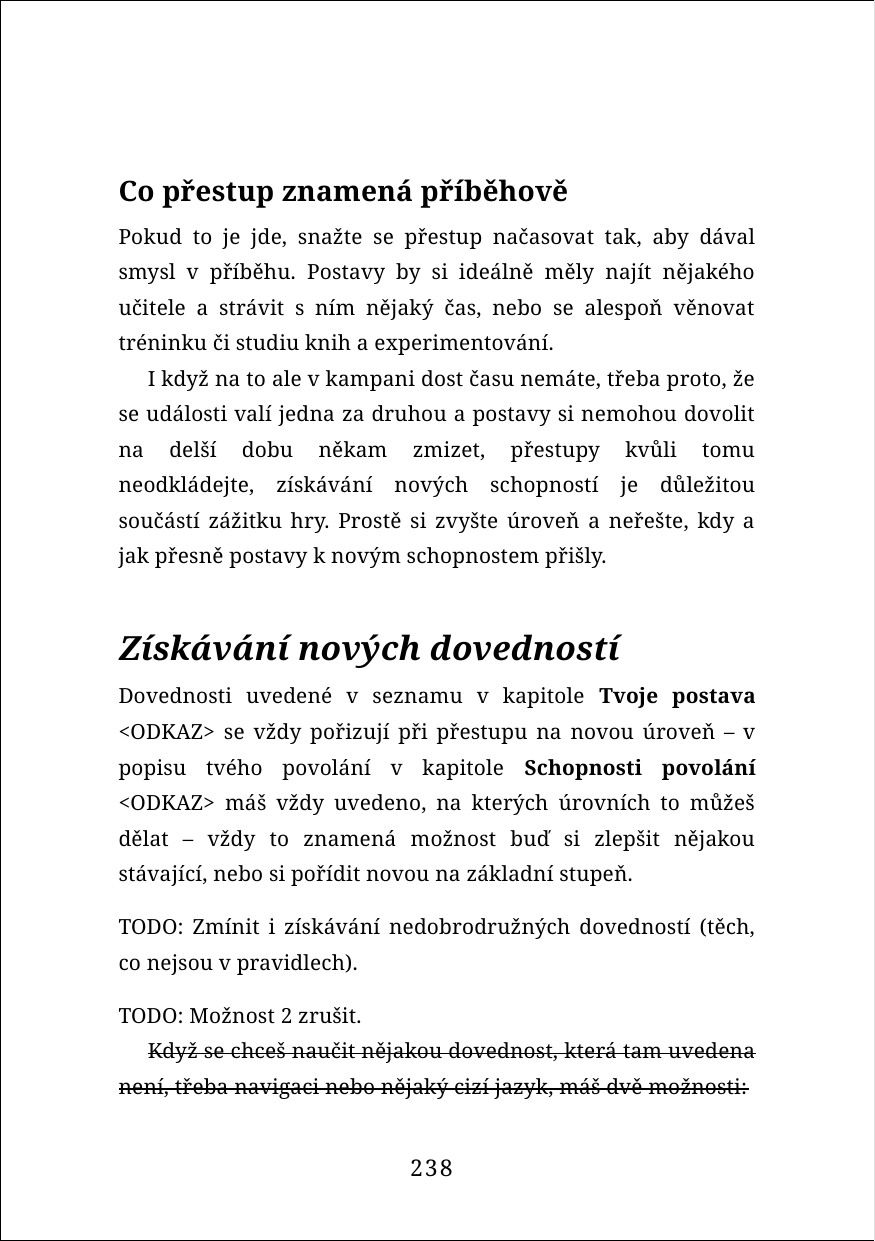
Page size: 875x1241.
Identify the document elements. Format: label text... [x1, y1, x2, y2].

text Dovednosti uvedené v seznamu v kapitole Tvoje postava <ODKAZ> se vždy pořizují při přestupu na novou úroveň – v popisu tvého povolání v kapitole Schopnosti povolání <ODKAZ> máš vždy uvedeno, na kterých úrovních to můžeš dělat – vždy to znamená možnost buď si zlepšit nějakou stávající, nebo si pořídit novou na základní stupeň. [118, 682, 756, 888]
text Pokud to je jde, snažte se přestup načasovat tak, aby dával smysl v příběhu. Postavy by si ideálně měly najít nějakého učitele a strávit s ním nějaký čas, nebo se alespoň věnovat tréninku či studiu knih a experimentování. I když na to ale v kampani dost času nemáte, třeba proto, že se události valí jedna za druhou a postavy si nemohou dovolit na delší dobu někam zmizet, přestupy kvůli tomu neodkládejte, získávání nových schopností je důležitou součástí zážitku hry. Prostě si zvyšte úroveň a neřešte, kdy a jak přesně postavy k novým schopnostem přišly. [118, 222, 756, 570]
subtitle Získávání nových dovedností [118, 624, 756, 670]
text TODO: Zmínit i získávání nedobrodružných dovedností (těch, co nejsou v pravidlech). [118, 912, 756, 976]
text TODO: Možnost 2 zrušit. Když se chceš naučit nějakou dovednost, která tam uvedena není, třeba navigaci nebo nějaký cizí jazyk, máš dvě možnosti: [118, 1001, 756, 1101]
subtitle Co přestup znamená příběhově [118, 172, 756, 210]
